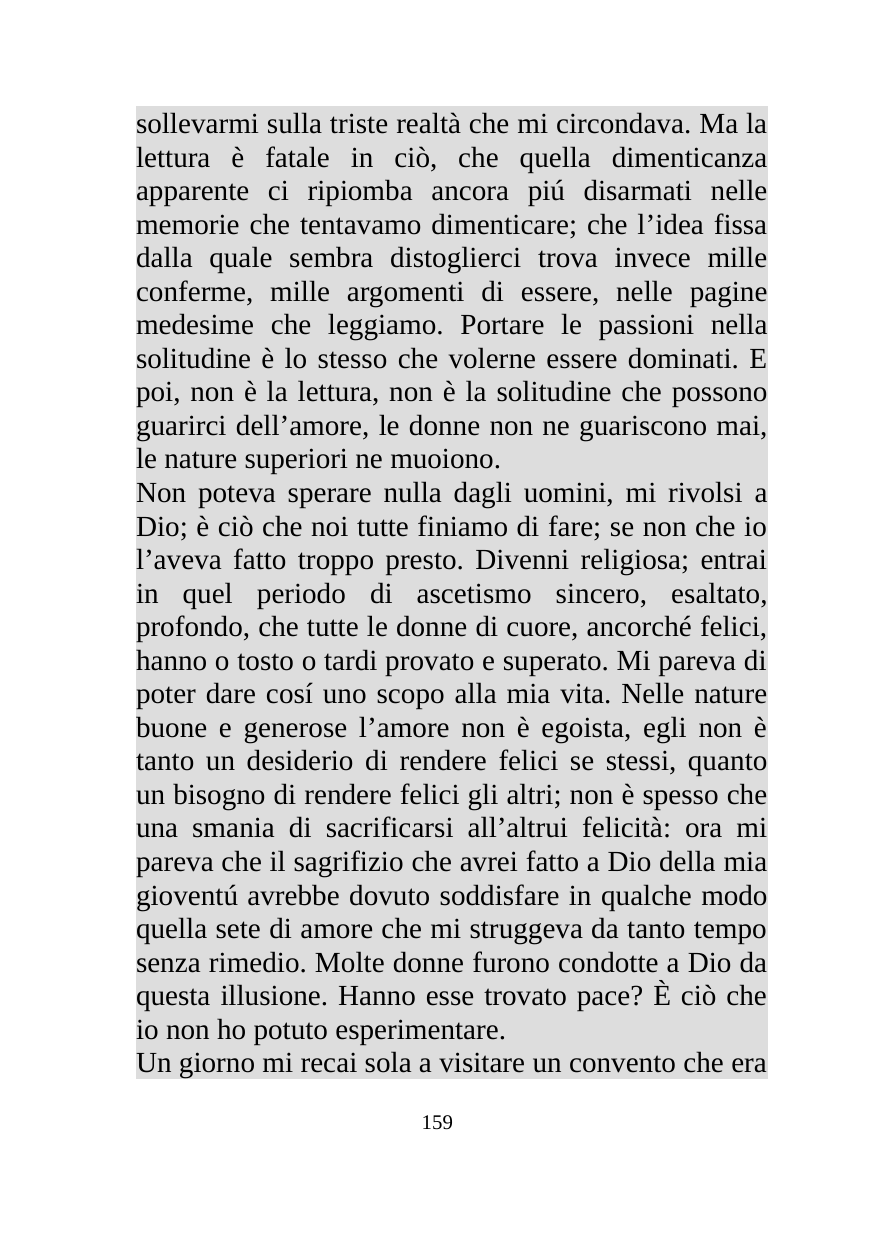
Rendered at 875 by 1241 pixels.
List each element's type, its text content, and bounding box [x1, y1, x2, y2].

text Un giorno mi recai sola a visitare un convento che era [136, 1045, 768, 1079]
text Non poteva sperare nulla dagli uomini, mi rivolsi a Dio; è ciò che noi tutte finiamo di fare; se non che io l’aveva fatto troppo presto. Divenni religiosa; entrai in quel periodo di ascetismo sincero, esaltato, profondo, che tutte le donne di cuore, ancorché felici, hanno o tosto o tardi provato e superato. Mi pareva di poter dare cosí uno scopo alla mia vita. Nelle nature buone e generose l’amore non è egoista, egli non è tanto un desiderio di rendere felici se stessi, quanto un bisogno di rendere felici gli altri; non è spesso che una smania di sacrificarsi all’altrui felicità: ora mi pareva che il sagrifizio che avrei fatto a Dio della mia gioventú avrebbe dovuto soddisfare in qualche modo quella sete di amore che mi struggeva da tanto tempo senza rimedio. Molte donne furono condotte a Dio da questa illusione. Hanno esse trovato pace? È ciò che io non ho potuto esperimentare. [136, 475, 768, 1045]
text sollevarmi sulla triste realtà che mi circondava. Ma la lettura è fatale in ciò, che quella dimenticanza apparente ci ripiomba ancora piú disarmati nelle memorie che tentavamo dimenticare; che l’idea fissa dalla quale sembra distoglierci trova invece mille conferme, mille argomenti di essere, nelle pagine medesime che leggiamo. Portare le passioni nella solitudine è lo stesso che volerne essere dominati. E poi, non è la lettura, non è la solitudine che possono guarirci dell’amore, le donne non ne guariscono mai, le nature superiori ne muoiono. [136, 106, 768, 475]
